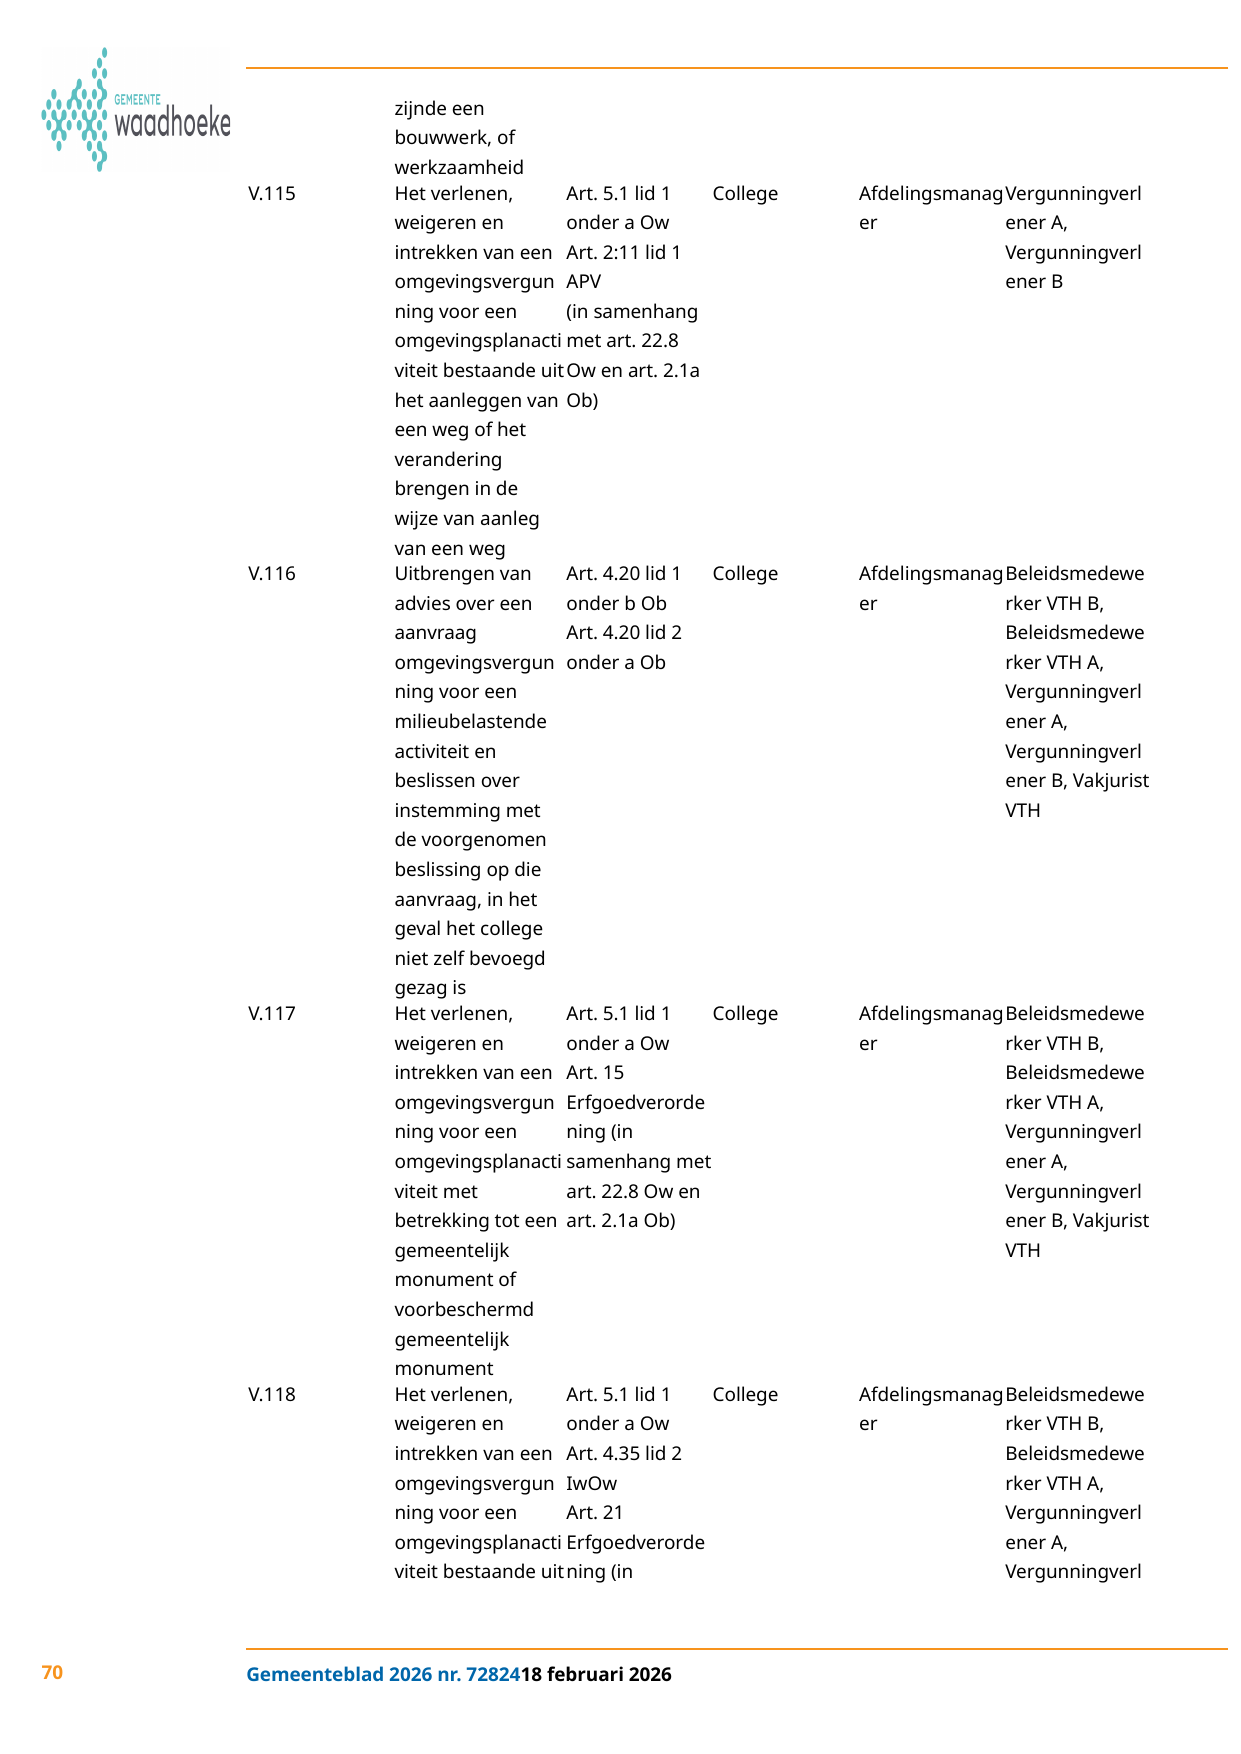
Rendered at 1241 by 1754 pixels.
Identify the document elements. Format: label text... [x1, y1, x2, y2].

table_cell [859, 95, 1005, 180]
table_cell Het verlenen, weigeren en intrekken van een omgevingsvergunning voor een omgevingsplanactiviteit met betrekking tot een gemeentelijk monument of voorbeschermd gemeentelijk monument [394, 1000, 566, 1381]
table_cell [566, 95, 712, 180]
table_cell [248, 95, 394, 180]
table_cell Art. 5.1 lid 1 onder a Ow Art. 15 Erfgoedverordening (in samenhang met art. 22.8 Ow en art. 2.1a Ob) [566, 1000, 712, 1381]
table_cell Beleidsmedewerker VTH B, Beleidsmedewerker VTH A, Vergunningverlener A, Vergunningverlener B, Vakjurist VTH [1005, 560, 1152, 1000]
table_cell Art. 5.1 lid 1 onder a Ow Art. 2:11 lid 1 APV (in samenhang met art. 22.8 Ow en art. 2.1a Ob) [566, 180, 712, 560]
table_cell Het verlenen, weigeren en intrekken van een omgevingsvergunning voor een omgevingsplanactiviteit bestaande uit [394, 1381, 566, 1584]
table_cell College [713, 1000, 859, 1381]
table_cell Beleidsmedewerker VTH B, Beleidsmedewerker VTH A, Vergunningverlener A, Vergunningverl [1005, 1381, 1152, 1584]
table_cell [1005, 95, 1152, 180]
table_cell [713, 95, 859, 180]
table_cell V.117 [248, 1000, 394, 1381]
table_cell College [713, 1381, 859, 1584]
table_cell V.115 [248, 180, 394, 560]
table_cell Uitbrengen van advies over een aanvraag omgevingsvergunning voor een milieubelastende activiteit en beslissen over instemming met de voorgenomen beslissing op die aanvraag, in het geval het college niet zelf bevoegd gezag is [394, 560, 566, 1000]
table_cell V.116 [248, 560, 394, 1000]
table_cell Afdelingsmanager [859, 1381, 1005, 1584]
table_cell Beleidsmedewerker VTH B, Beleidsmedewerker VTH A, Vergunningverlener A, Vergunningverlener B, Vakjurist VTH [1005, 1000, 1152, 1381]
table_cell Afdelingsmanager [859, 560, 1005, 1000]
table_cell College [713, 560, 859, 1000]
table_cell College [713, 180, 859, 560]
table_cell Afdelingsmanager [859, 1000, 1005, 1381]
table_cell Art. 4.20 lid 1 onder b Ob Art. 4.20 lid 2 onder a Ob [566, 560, 712, 1000]
table_cell Vergunningverlener A, Vergunningverlener B [1005, 180, 1152, 560]
table_cell V.118 [248, 1381, 394, 1584]
table_cell Art. 5.1 lid 1 onder a Ow Art. 4.35 lid 2 IwOw Art. 21 Erfgoedverordening (in [566, 1381, 712, 1584]
picture [41, 47, 231, 172]
table_cell Afdelingsmanager [859, 180, 1005, 560]
table_cell Het verlenen, weigeren en intrekken van een omgevingsvergunning voor een omgevingsplanactiviteit bestaande uit het aanleggen van een weg of het verandering brengen in de wijze van aanleg van een weg [394, 180, 566, 560]
table_cell zijnde een bouwwerk, of werkzaamheid [394, 95, 566, 180]
